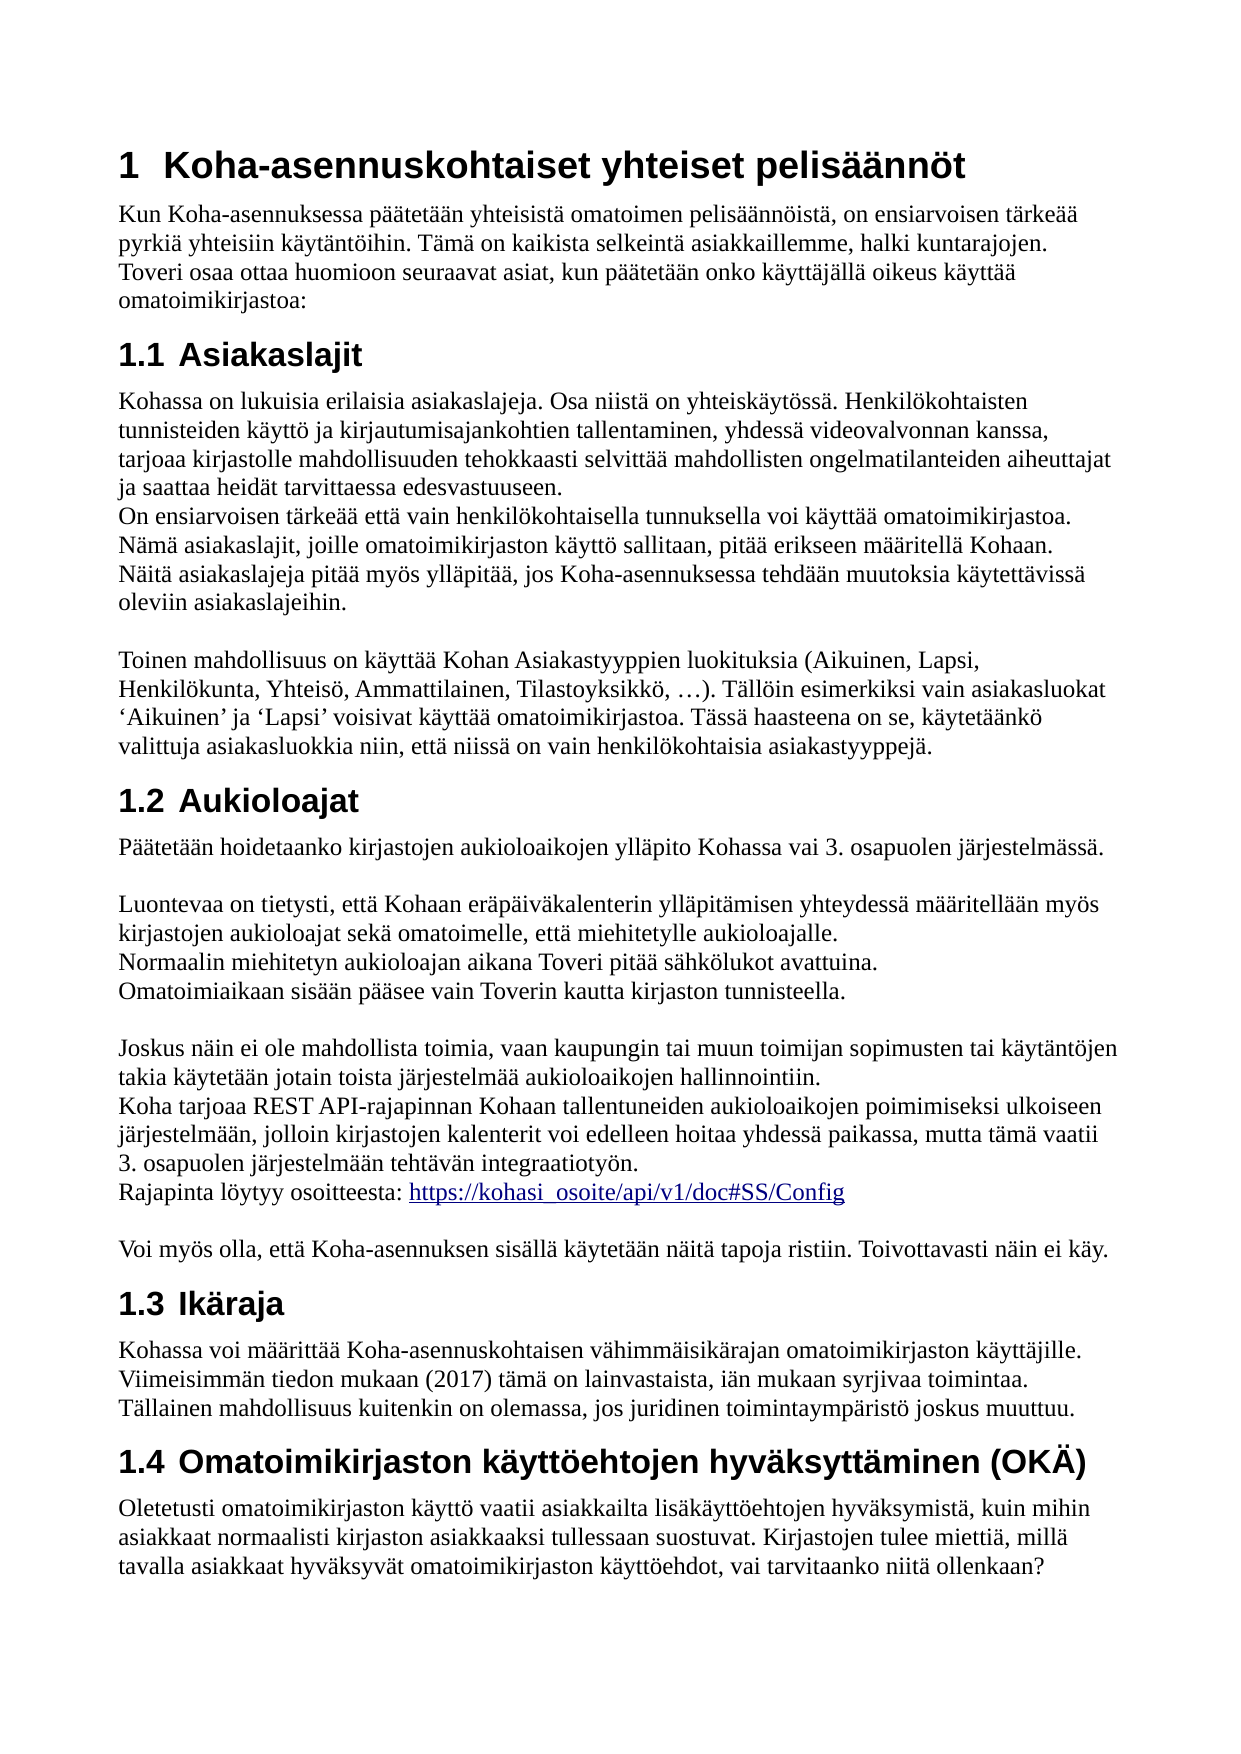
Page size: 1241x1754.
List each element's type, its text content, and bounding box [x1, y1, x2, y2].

subtitle Omatoimikirjaston käyttöehtojen hyväksyttäminen (OKÄ) [118, 1442, 1122, 1481]
text Omatoimiaikaan sisään pääsee vain Toverin kautta kirjaston tunnisteella. [118, 976, 1122, 1004]
text Kohassa on lukuisia erilaisia asiakaslajeja. Osa niistä on yhteiskäytössä. Henkilökohtaisten tunnisteiden käyttö ja kirjautumisajankohtien tallentaminen, yhdessä videovalvonnan kanssa, tarjoaa kirjastolle mahdollisuuden tehokkaasti selvittää mahdollisten ongelmatilanteiden aiheuttajat ja saattaa heidät tarvittaessa edesvastuuseen. [118, 386, 1122, 501]
subtitle Ikäraja [118, 1284, 1122, 1323]
subtitle Asiakaslajit [118, 335, 1122, 374]
text Viimeisimmän tiedon mukaan (2017) tämä on lainvastaista, iän mukaan syrjivaa toimintaa. Tällainen mahdollisuus kuitenkin on olemassa, jos juridinen toimintaympäristö joskus muuttuu. [118, 1364, 1122, 1421]
text Voi myös olla, että Koha-asennuksen sisällä käytetään näitä tapoja ristiin. Toivottavasti näin ei käy. [118, 1234, 1122, 1263]
text Koha tarjoaa REST API-rajapinnan Kohaan tallentuneiden aukioloaikojen poimimiseksi ulkoiseen järjestelmään, jolloin kirjastojen kalenterit voi edelleen hoitaa yhdessä paikassa, mutta tämä vaatii 3. osapuolen järjestelmään tehtävän integraatiotyön. [118, 1091, 1122, 1177]
text Kun Koha-asennuksessa päätetään yhteisistä omatoimen pelisäännöistä, on ensiarvoisen tärkeää pyrkiä yhteisiin käytäntöihin. Tämä on kaikista selkeintä asiakkaillemme, halki kuntarajojen. [118, 199, 1122, 257]
text Normaalin miehitetyn aukioloajan aikana Toveri pitää sähkölukot avattuina. [118, 947, 1122, 976]
text Toveri osaa ottaa huomioon seuraavat asiat, kun päätetään onko käyttäjällä oikeus käyttää omatoimikirjastoa: [118, 257, 1122, 314]
text Näitä asiakaslajeja pitää myös ylläpitää, jos Koha-asennuksessa tehdään muutoksia käytettävissä oleviin asiakaslajeihin. [118, 559, 1122, 616]
subtitle Aukioloajat [118, 781, 1122, 819]
text Rajapinta löytyy osoitteesta: https://kohasi_osoite/api/v1/doc#SS/Config [118, 1177, 1122, 1206]
text Joskus näin ei ole mahdollista toimia, vaan kaupungin tai muun toimijan sopimusten tai käytäntöjen takia käytetään jotain toista järjestelmää aukioloaikojen hallinnointiin. [118, 1033, 1122, 1091]
text Toinen mahdollisuus on käyttää Kohan Asiakastyyppien luokituksia (Aikuinen, Lapsi, Henkilökunta, Yhteisö, Ammattilainen, Tilastoyksikkö, …). Tällöin esimerkiksi vain asiakasluokat ‘Aikuinen’ ja ‘Lapsi’ voisivat käyttää omatoimikirjastoa. Tässä haasteena on se, käytetäänkö valittuja asiakasluokkia niin, että niissä on vain henkilökohtaisia asiakastyyppejä. [118, 645, 1122, 760]
subtitle Koha-asennuskohtaiset yhteiset pelisäännöt [118, 143, 1122, 187]
text Luontevaa on tietysti, että Kohaan eräpäiväkalenterin ylläpitämisen yhteydessä määritellään myös kirjastojen aukioloajat sekä omatoimelle, että miehitetylle aukioloajalle. [118, 889, 1122, 947]
text Päätetään hoidetaanko kirjastojen aukioloaikojen ylläpito Kohassa vai 3. osapuolen järjestelmässä. [118, 832, 1122, 861]
text Kohassa voi määrittää Koha-asennuskohtaisen vähimmäisikärajan omatoimikirjaston käyttäjille. [118, 1335, 1122, 1364]
text Oletetusti omatoimikirjaston käyttö vaatii asiakkailta lisäkäyttöehtojen hyväksymistä, kuin mihin asiakkaat normaalisti kirjaston asiakkaaksi tullessaan suostuvat. Kirjastojen tulee miettiä, millä tavalla asiakkaat hyväksyvät omatoimikirjaston käyttöehdot, vai tarvitaanko niitä ollenkaan? [118, 1493, 1122, 1580]
text On ensiarvoisen tärkeää että vain henkilökohtaisella tunnuksella voi käyttää omatoimikirjastoa. Nämä asiakaslajit, joille omatoimikirjaston käyttö sallitaan, pitää erikseen määritellä Kohaan. [118, 501, 1122, 559]
